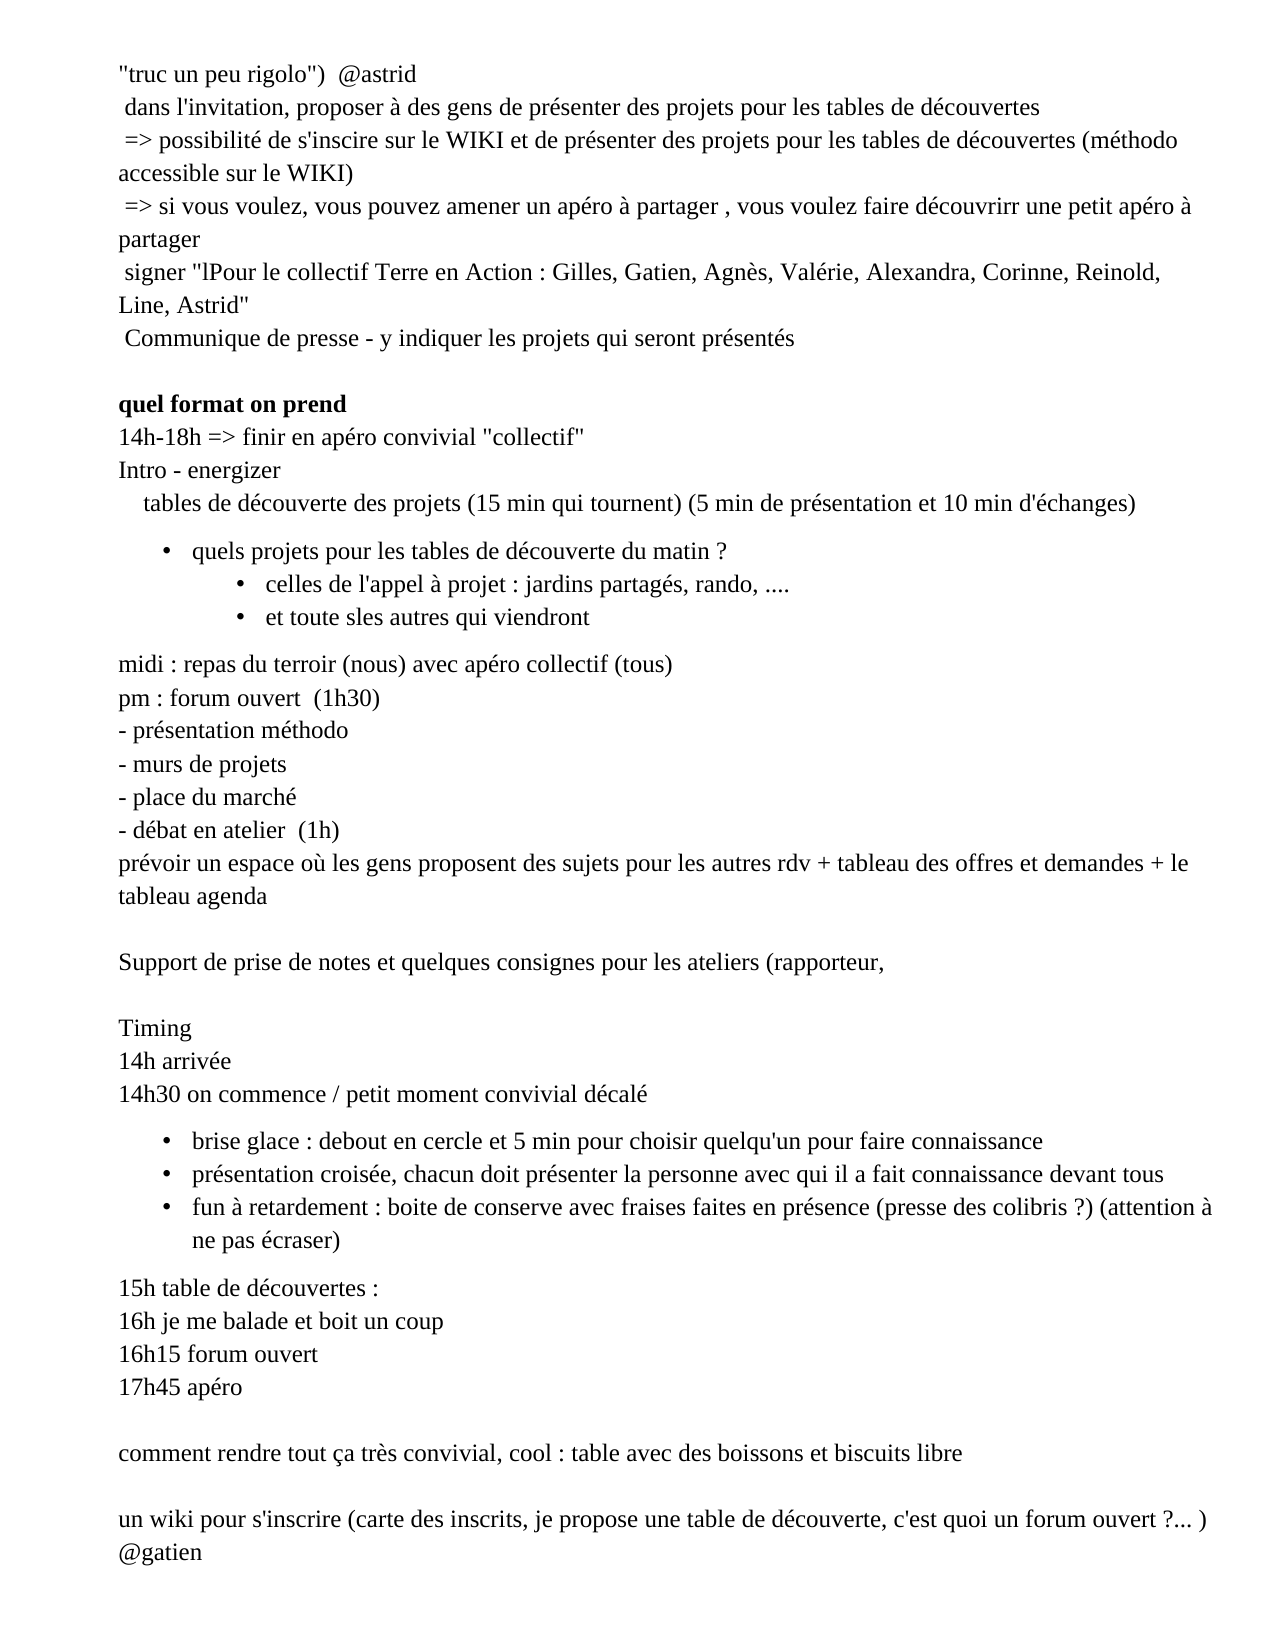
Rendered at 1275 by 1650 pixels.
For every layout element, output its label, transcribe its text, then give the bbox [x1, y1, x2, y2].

text midi : repas du terroir (nous) avec apéro collectif (tous) pm : forum ouvert (1h30) - présentation méthodo - murs de projets - place du marché - débat en atelier (1h) prévoir un espace où les gens proposent des sujets pour les autres rdv + tableau des offres et demandes + le tableau agenda Support de prise de notes et quelques consignes pour les ateliers (rapporteur, Timing 14h arrivée 14h30 on commence / petit moment convivial décalé [118, 649, 1216, 1108]
list quels projets pour les tables de découverte du matin ? [162, 536, 1216, 565]
list fun à retardement : boite de conserve avec fraises faites en présence (presse des colibris ?) (attention à ne pas écraser) [162, 1192, 1216, 1254]
list celles de l'appel à projet : jardins partagés, rando, .... [236, 569, 1216, 598]
text 15h table de découvertes : 16h je me balade et boit un coup 16h15 forum ouvert 17h45 apéro comment rendre tout ça très convivial, cool : table avec des boissons et biscuits libre un wiki pour s'inscrire (carte des inscrits, je propose une table de découverte, c'est quoi un forum ouvert ?... ) @gatien [118, 1273, 1216, 1566]
list présentation croisée, chacun doit présenter la personne avec qui il a fait connaissance devant tous [162, 1159, 1216, 1188]
list et toute sles autres qui viendront [236, 602, 1216, 631]
list brise glace : debout en cercle et 5 min pour choisir quelqu'un pour faire connaissance [162, 1126, 1216, 1155]
text "truc un peu rigolo") @astrid dans l'invitation, proposer à des gens de présenter des projets pour les tables de découvertes => possibilité de s'inscire sur le WIKI et de présenter des projets pour les tables de découvertes (méthodo accessible sur le WIKI) => si vous voulez, vous pouvez amener un apéro à partager , vous voulez faire découvrirr une petit apéro à partager signer "lPour le collectif Terre en Action : Gilles, Gatien, Agnès, Valérie, Alexandra, Corinne, Reinold, Line, Astrid" Communique de presse - y indiquer les projets qui seront présentés quel format on prend 14h-18h => finir en apéro convivial "collectif" Intro - energizer tables de découverte des projets (15 min qui tournent) (5 min de présentation et 10 min d'échanges) [118, 59, 1216, 517]
